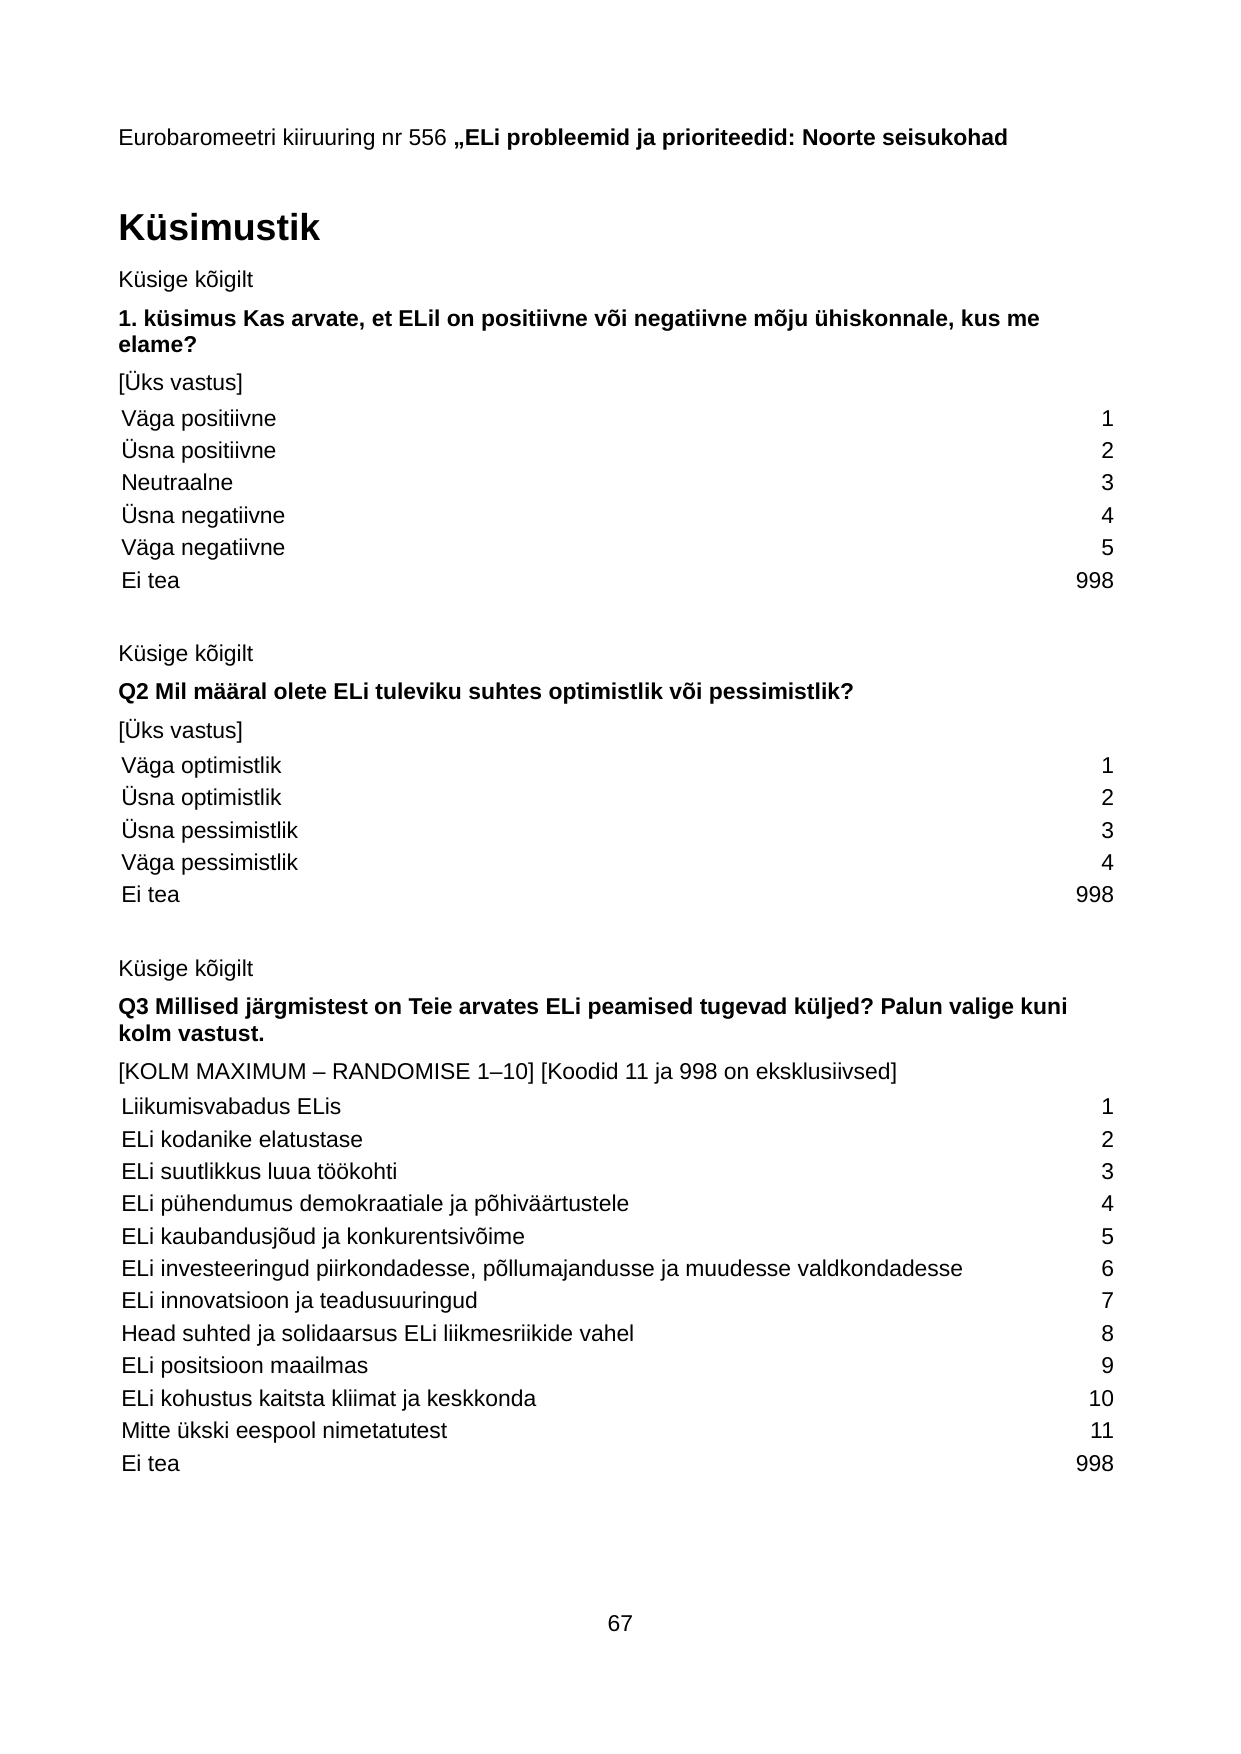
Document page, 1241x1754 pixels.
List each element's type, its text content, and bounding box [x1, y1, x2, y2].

table_cell Ei tea [118, 564, 1004, 596]
table_cell Ei tea [118, 1446, 1004, 1479]
table_header 1 [1004, 1090, 1117, 1122]
table_cell 2 [1004, 781, 1117, 814]
table_cell Väga negatiivne [118, 531, 1004, 563]
text 1. küsimus Kas arvate, et ELil on positiivne või negatiivne mõju ühiskonnale, kus me elame? [118, 305, 1122, 357]
table_cell 4 [1004, 1187, 1117, 1220]
table_cell 998 [1004, 1446, 1117, 1479]
table_cell Neutraalne [118, 466, 1004, 499]
table_cell 7 [1004, 1285, 1117, 1317]
text Küsige kõigilt [118, 640, 1122, 666]
table_cell ELi innovatsioon ja teadusuuringud [118, 1285, 1004, 1317]
table_header 1 [1004, 402, 1117, 434]
table_cell 2 [1004, 1123, 1117, 1155]
table_cell ELi kaubandusjõud ja konkurentsivõime [118, 1220, 1004, 1252]
table_cell Üsna optimistlik [118, 781, 1004, 814]
table_header 1 [1004, 749, 1117, 781]
table_cell ELi kodanike elatustase [118, 1123, 1004, 1155]
table_cell ELi suutlikkus luua töökohti [118, 1155, 1004, 1187]
text Q3 Millised järgmistest on Teie arvates ELi peamised tugevad küljed? Palun valige kuni kolm vastust. [118, 993, 1122, 1046]
table_header Liikumisvabadus ELis [118, 1090, 1004, 1122]
table_cell 11 [1004, 1414, 1117, 1446]
table_cell Mitte ükski eespool nimetatutest [118, 1414, 1004, 1446]
table_cell Üsna positiivne [118, 434, 1004, 466]
text Q2 Mil määral olete ELi tuleviku suhtes optimistlik või pessimistlik? [118, 678, 1122, 705]
text Küsige kõigilt [118, 955, 1122, 981]
table_cell ELi positsioon maailmas [118, 1349, 1004, 1382]
table_cell Üsna negatiivne [118, 499, 1004, 531]
table_cell Ei tea [118, 879, 1004, 911]
table_cell 2 [1004, 434, 1117, 466]
table_cell 6 [1004, 1252, 1117, 1284]
table_cell 4 [1004, 499, 1117, 531]
table_cell ELi investeeringud piirkondadesse, põllumajandusse ja muudesse valdkondadesse [118, 1252, 1004, 1284]
text [Üks vastus] [118, 717, 1122, 743]
table_cell 5 [1004, 531, 1117, 563]
table_cell 5 [1004, 1220, 1117, 1252]
subtitle Küsimustik [118, 205, 1122, 248]
text [Üks vastus] [118, 369, 1122, 396]
table_cell 4 [1004, 846, 1117, 878]
table_header Väga positiivne [118, 402, 1004, 434]
table_cell 8 [1004, 1317, 1117, 1349]
table_header Väga optimistlik [118, 749, 1004, 781]
table_cell Väga pessimistlik [118, 846, 1004, 878]
text [KOLM MAXIMUM – RANDOMISE 1–10] [Koodid 11 ja 998 on eksklusiivsed] [118, 1058, 1122, 1084]
table_cell 998 [1004, 879, 1117, 911]
table_cell 10 [1004, 1382, 1117, 1414]
table_cell 3 [1004, 466, 1117, 499]
table_cell 3 [1004, 1155, 1117, 1187]
table_cell ELi kohustus kaitsta kliimat ja keskkonda [118, 1382, 1004, 1414]
table_cell 998 [1004, 564, 1117, 596]
table_cell Üsna pessimistlik [118, 814, 1004, 846]
table_cell ELi pühendumus demokraatiale ja põhiväärtustele [118, 1187, 1004, 1220]
text Küsige kõigilt [118, 266, 1122, 293]
table_cell 9 [1004, 1349, 1117, 1382]
table_cell 3 [1004, 814, 1117, 846]
table_cell Head suhted ja solidaarsus ELi liikmesriikide vahel [118, 1317, 1004, 1349]
